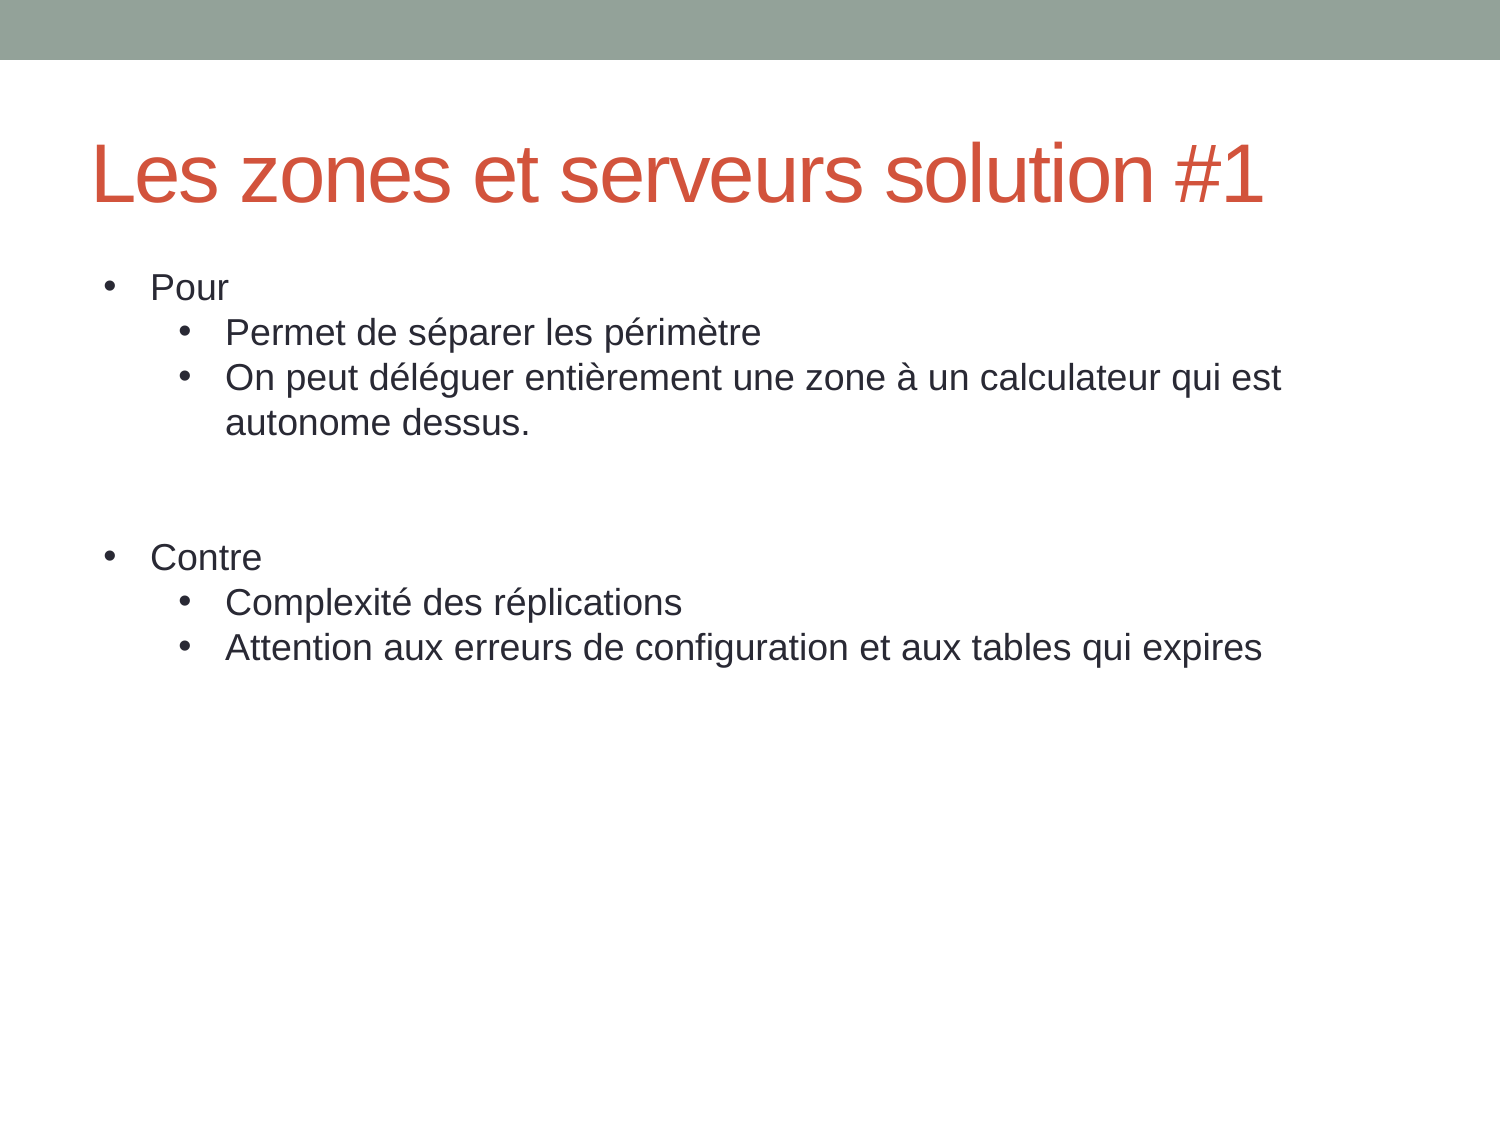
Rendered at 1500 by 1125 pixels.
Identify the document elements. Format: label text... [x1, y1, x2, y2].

title Les zones et serveurs solution #1 [75, 87, 1425, 250]
text_box Pour Permet de séparer les périmètre On peut déléguer entièrement une zone à un calculateur qui est autonome dessus. Contre Complexité des réplications Attention aux erreurs de configuration et aux tables qui expires [88, 255, 1412, 676]
